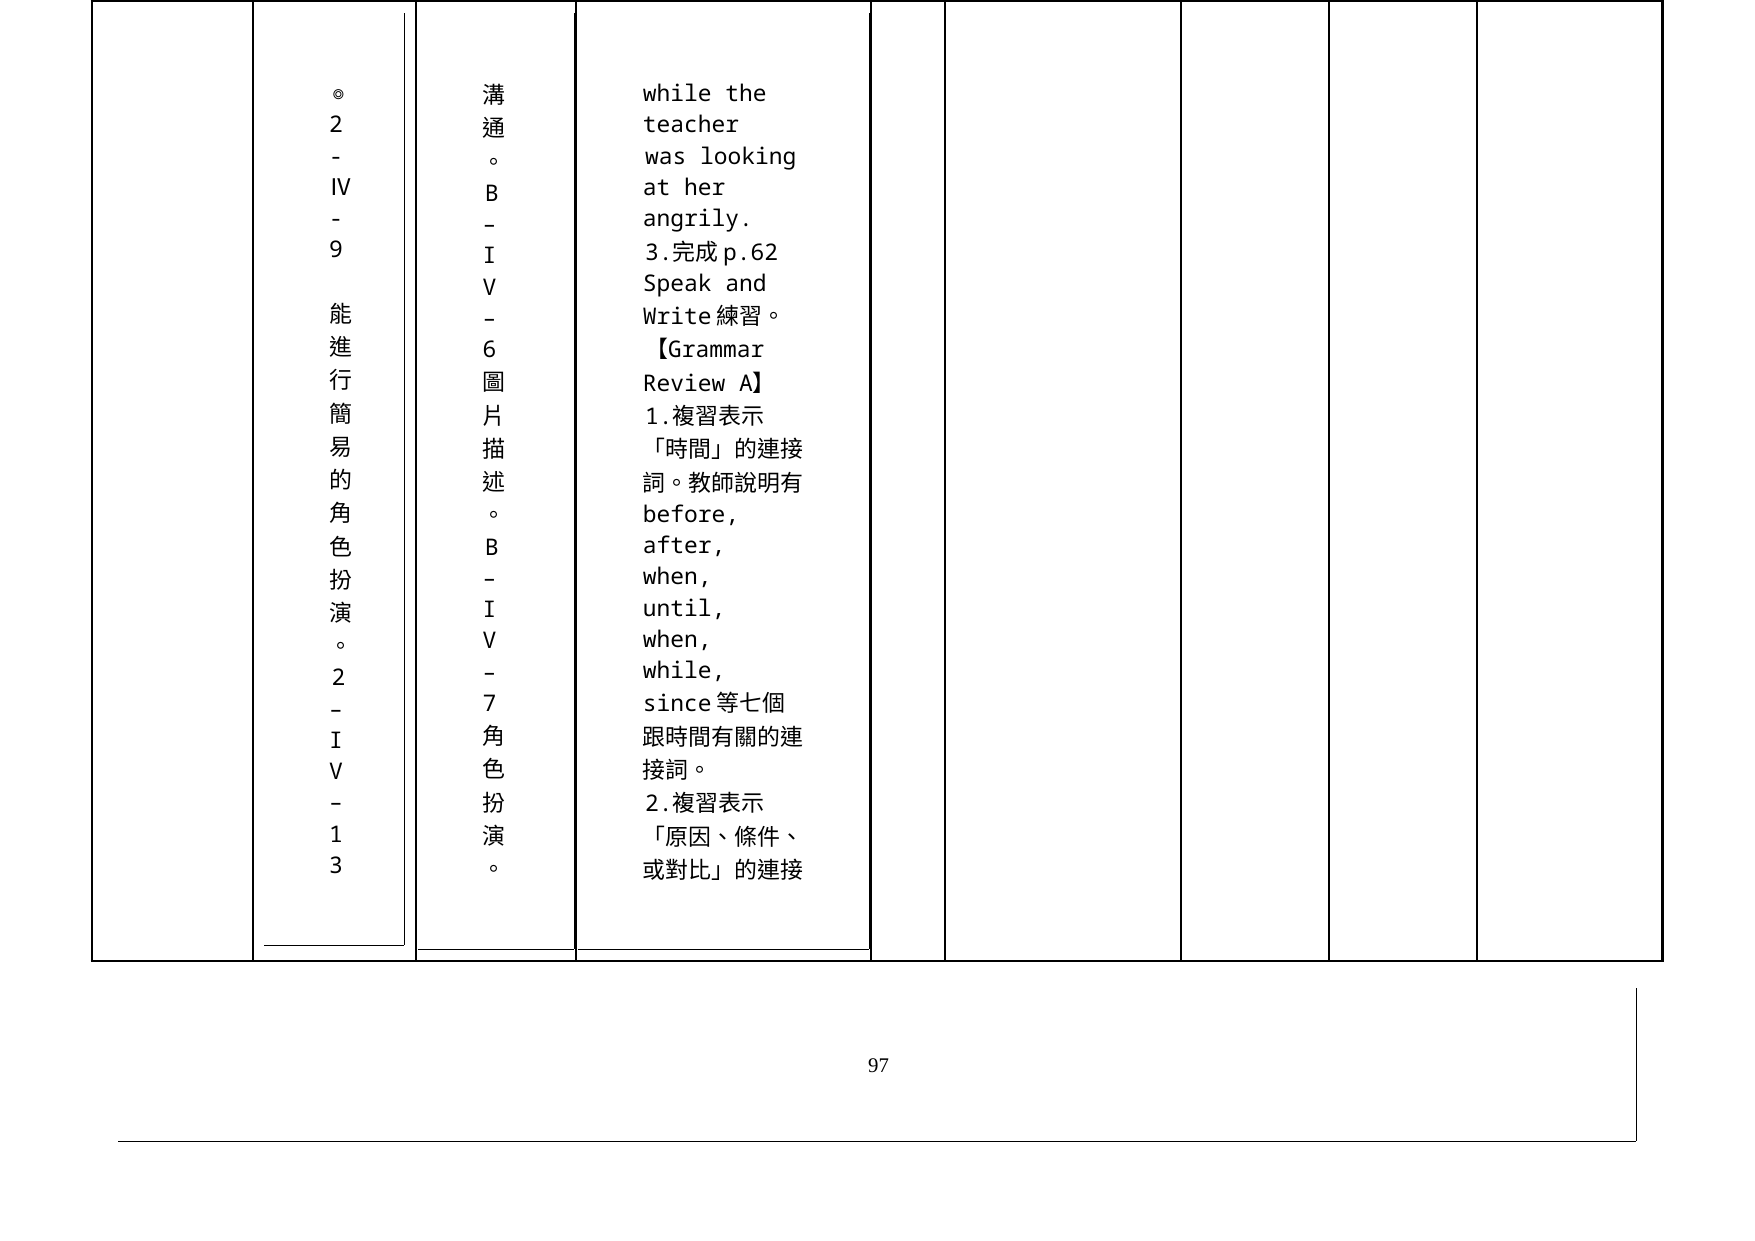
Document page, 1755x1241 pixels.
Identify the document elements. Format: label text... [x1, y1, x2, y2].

table_cell [1182, 2, 1328, 960]
table_cell [93, 2, 252, 960]
table_cell while the teacher was looking at her angrily. 3.完成p.62 Speak and Write練習。 【Grammar Review A】 1.複習表示「時間」的連接詞。教師說明有before, after, when, until, when, while, since等七個跟時間有關的連接詞。 2.複習表示「原因、條件、或對比」的連接 [577, 2, 870, 960]
table_cell [872, 2, 944, 960]
table_cell [946, 2, 1180, 960]
table_cell [1330, 2, 1476, 960]
table_cell 溝通。 B–IV–6 圖片描述。 B–IV–7 角色扮演。 [417, 2, 575, 960]
table_cell [1478, 2, 1661, 960]
table_cell ◎2-Ⅳ-9 能進行簡易的角色扮演。 2–IV–13 [254, 2, 415, 960]
